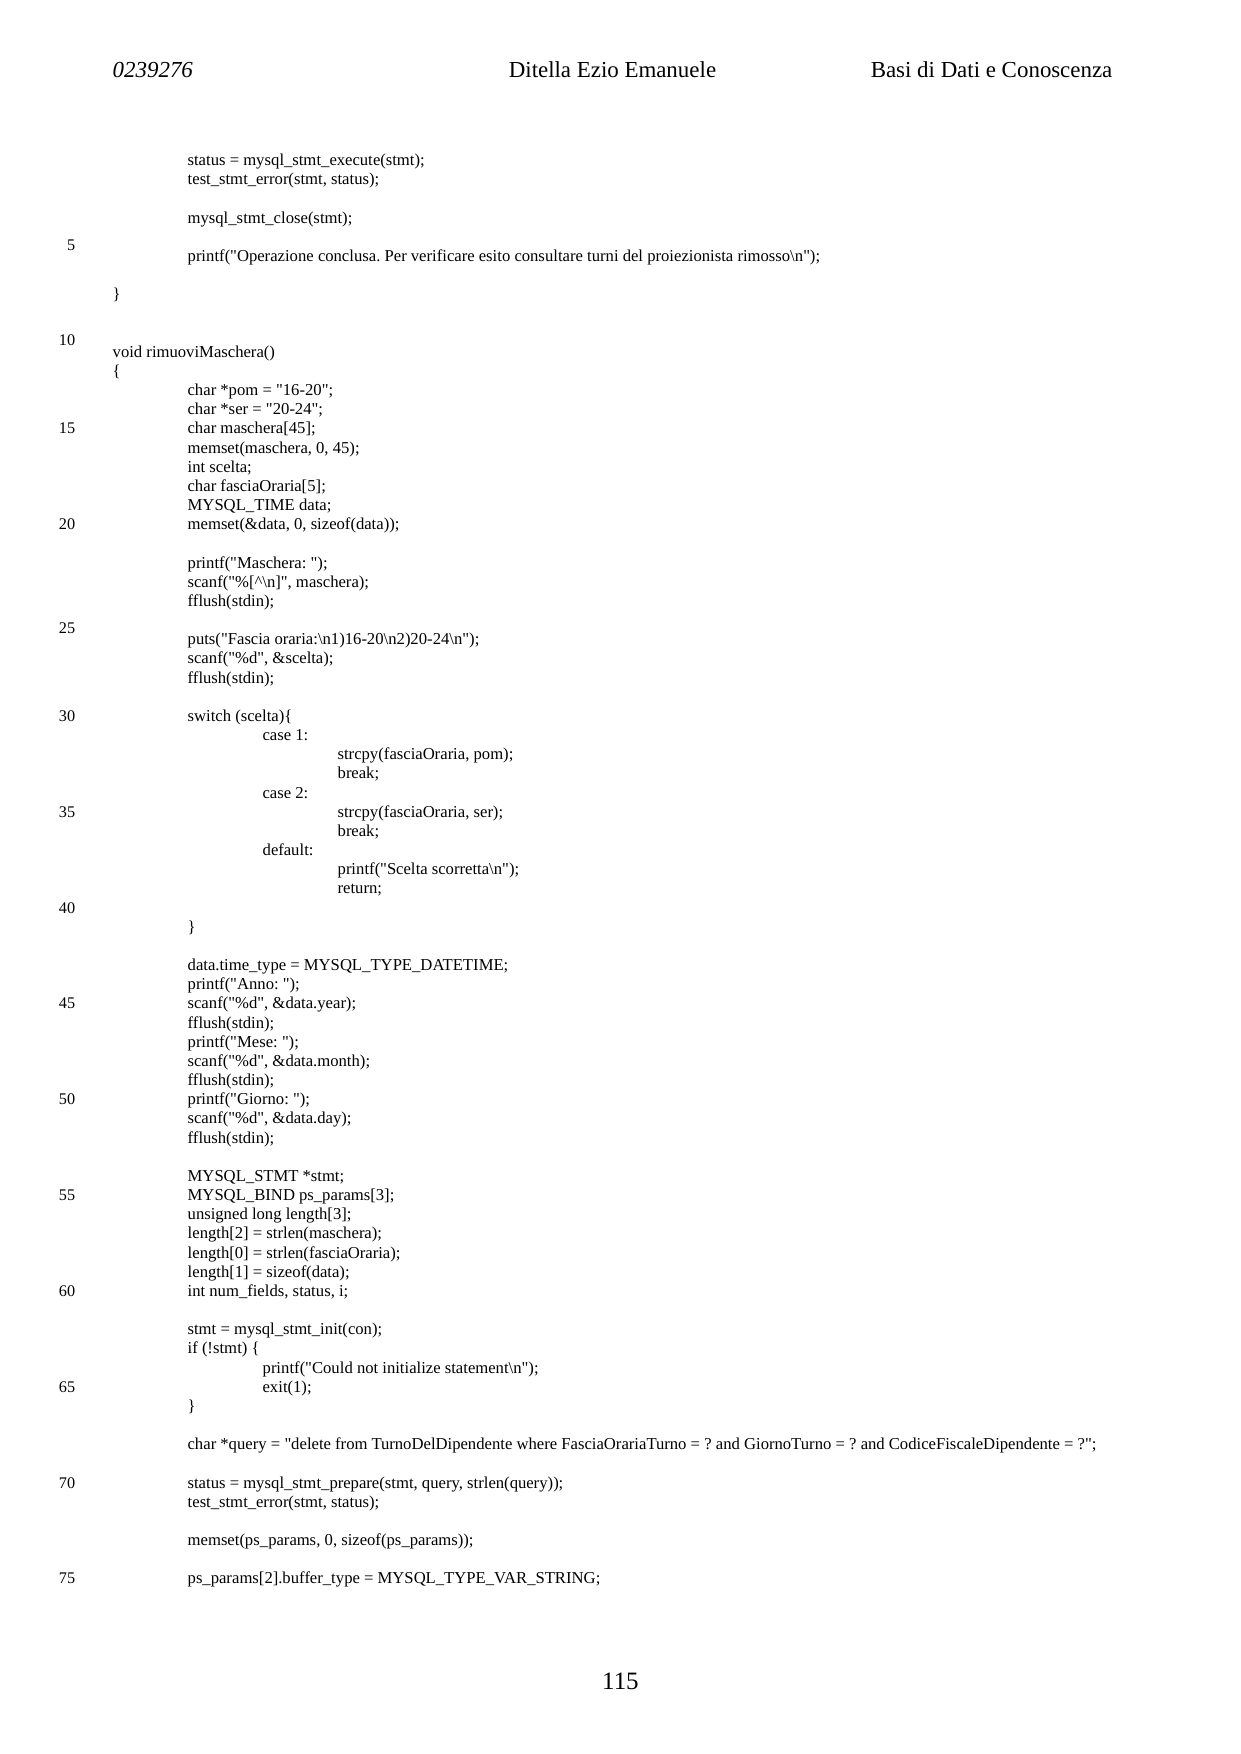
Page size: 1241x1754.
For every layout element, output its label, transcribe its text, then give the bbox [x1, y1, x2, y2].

text printf("Maschera: "); [112, 552, 1128, 572]
text printf("Could not initialize statement\n"); [112, 1357, 1128, 1377]
text stmt = mysql_stmt_init(con); [112, 1319, 1128, 1338]
text printf("Anno: "); [112, 974, 1128, 993]
text memset(ps_params, 0, sizeof(ps_params)); [112, 1530, 1128, 1549]
text scanf("%d", &data.day); [112, 1108, 1128, 1127]
text printf("Operazione conclusa. Per verificare esito consultare turni del proiezionista rimosso\n"); [112, 246, 1128, 265]
text int num_fields, status, i; [112, 1281, 1128, 1300]
text test_stmt_error(stmt, status); [112, 1492, 1128, 1511]
text case 1: [112, 725, 1128, 744]
text fflush(stdin); [112, 1012, 1128, 1032]
text MYSQL_STMT *stmt; [112, 1166, 1128, 1185]
text if (!stmt) { [112, 1338, 1128, 1357]
text case 2: [112, 782, 1128, 802]
text ps_params[2].buffer_type = MYSQL_TYPE_VAR_STRING; [112, 1568, 1128, 1587]
text char fasciaOraria[5]; [112, 476, 1128, 495]
text } [112, 917, 1128, 936]
text char *ser = "20-24"; [112, 399, 1128, 418]
text printf("Scelta scorretta\n"); [112, 859, 1128, 878]
text strcpy(fasciaOraria, ser); [112, 802, 1128, 821]
text scanf("%[^\n]", maschera); [112, 572, 1128, 591]
text printf("Giorno: "); [112, 1089, 1128, 1108]
text } [112, 284, 1128, 303]
text printf("Mese: "); [112, 1032, 1128, 1051]
text length[2] = strlen(maschera); [112, 1223, 1128, 1242]
text scanf("%d", &scelta); [112, 648, 1128, 667]
text int scelta; [112, 457, 1128, 476]
text length[1] = sizeof(data); [112, 1262, 1128, 1281]
text status = mysql_stmt_prepare(stmt, query, strlen(query)); [112, 1472, 1128, 1492]
text test_stmt_error(stmt, status); [112, 169, 1128, 188]
text fflush(stdin); [112, 1070, 1128, 1089]
text break; [112, 763, 1128, 782]
text MYSQL_BIND ps_params[3]; [112, 1185, 1128, 1204]
text scanf("%d", &data.month); [112, 1051, 1128, 1070]
text status = mysql_stmt_execute(stmt); [112, 150, 1128, 169]
text scanf("%d", &data.year); [112, 993, 1128, 1012]
text char maschera[45]; [112, 418, 1128, 437]
text void rimuoviMaschera() [112, 342, 1128, 361]
text { [112, 361, 1128, 380]
text puts("Fascia oraria:\n1)16-20\n2)20-24\n"); [112, 629, 1128, 648]
text } [112, 1396, 1128, 1415]
text length[0] = strlen(fasciaOraria); [112, 1242, 1128, 1262]
text MYSQL_TIME data; [112, 495, 1128, 514]
text return; [112, 878, 1128, 897]
text fflush(stdin); [112, 667, 1128, 687]
text memset(&data, 0, sizeof(data)); [112, 514, 1128, 533]
text data.time_type = MYSQL_TYPE_DATETIME; [112, 955, 1128, 974]
text memset(maschera, 0, 45); [112, 437, 1128, 457]
text default: [112, 840, 1128, 859]
text char *pom = "16-20"; [112, 380, 1128, 399]
text switch (scelta){ [112, 706, 1128, 725]
text unsigned long length[3]; [112, 1204, 1128, 1223]
text mysql_stmt_close(stmt); [112, 207, 1128, 227]
text strcpy(fasciaOraria, pom); [112, 744, 1128, 763]
text fflush(stdin); [112, 591, 1128, 610]
text break; [112, 821, 1128, 840]
text fflush(stdin); [112, 1127, 1128, 1147]
text char *query = "delete from TurnoDelDipendente where FasciaOrariaTurno = ? and GiornoTurno = ? and CodiceFiscaleDipendente = ?"; [112, 1434, 1128, 1453]
text exit(1); [112, 1377, 1128, 1396]
